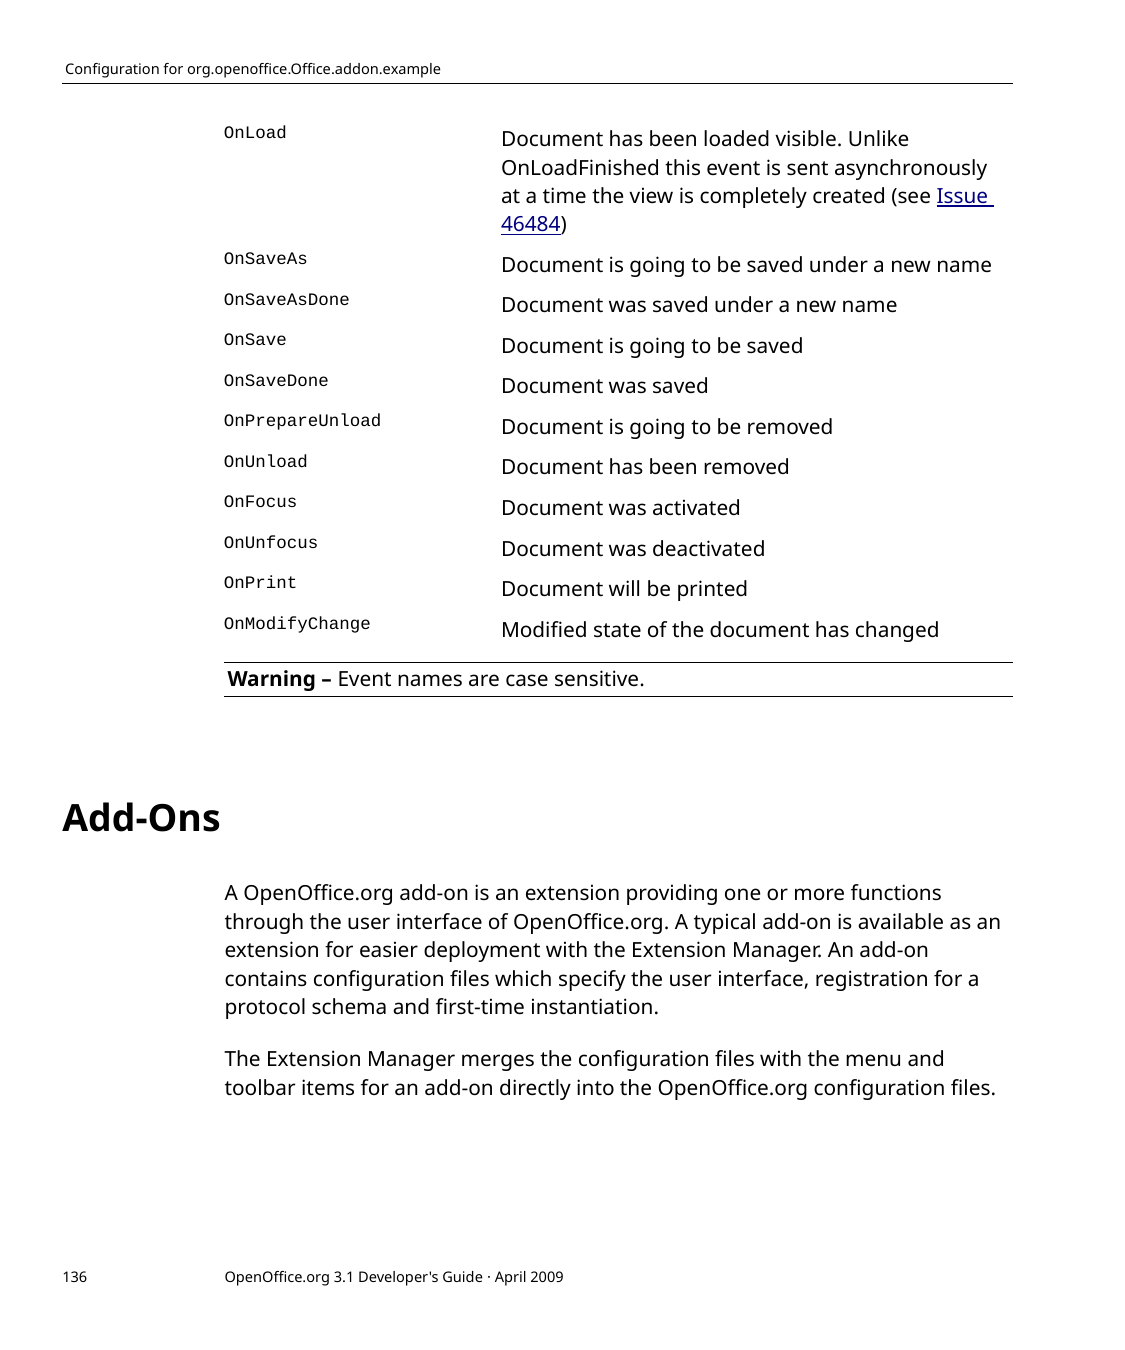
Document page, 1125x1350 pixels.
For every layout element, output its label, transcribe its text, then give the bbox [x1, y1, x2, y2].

table_cell OnPrint [224, 568, 501, 609]
table_cell Document is going to be saved [501, 325, 1012, 366]
table_cell OnUnfocus [224, 528, 501, 568]
table_cell OnSaveAs [224, 244, 501, 284]
table_cell Document was saved under a new name [501, 285, 1012, 325]
table_cell Modified state of the document has changed [501, 609, 1012, 649]
table_cell Document was deactivated [501, 528, 1012, 568]
table_cell OnSave [224, 325, 501, 366]
table_cell OnSaveAsDone [224, 285, 501, 325]
table_cell Document was saved [501, 366, 1012, 406]
table_cell OnModifyChange [224, 609, 501, 649]
text A OpenOffice.org add-on is an extension providing one or more functions through the user interface of OpenOffice.org. A typical add-on is available as an extension for easier deployment with the Extension Manager. An add-on contains configuration files which specify the user interface, registration for a protocol schema and first-time instantiation. [224, 878, 1013, 1021]
subtitle Add-Ons [62, 792, 1013, 843]
table_cell Document has been loaded visible. Unlike OnLoadFinished this event is sent asynchronously at a time the view is completely created (see Issue 46484) [501, 118, 1012, 244]
table_cell OnPrepareUnload [224, 406, 501, 447]
table_cell Document has been removed [501, 447, 1012, 487]
table_cell Document will be printed [501, 568, 1012, 609]
table_cell Document is going to be removed [501, 406, 1012, 447]
table_cell OnUnload [224, 447, 501, 487]
table_cell OnSaveDone [224, 366, 501, 406]
list Event names are case sensitive. [224, 663, 1013, 696]
table_cell Document was activated [501, 487, 1012, 528]
table_cell OnLoad [224, 118, 501, 244]
table_cell Document is going to be saved under a new name [501, 244, 1012, 284]
table_cell OnFocus [224, 487, 501, 528]
text The Extension Manager merges the configuration files with the menu and toolbar items for an add-on directly into the OpenOffice.org configuration files. [224, 1044, 1013, 1101]
